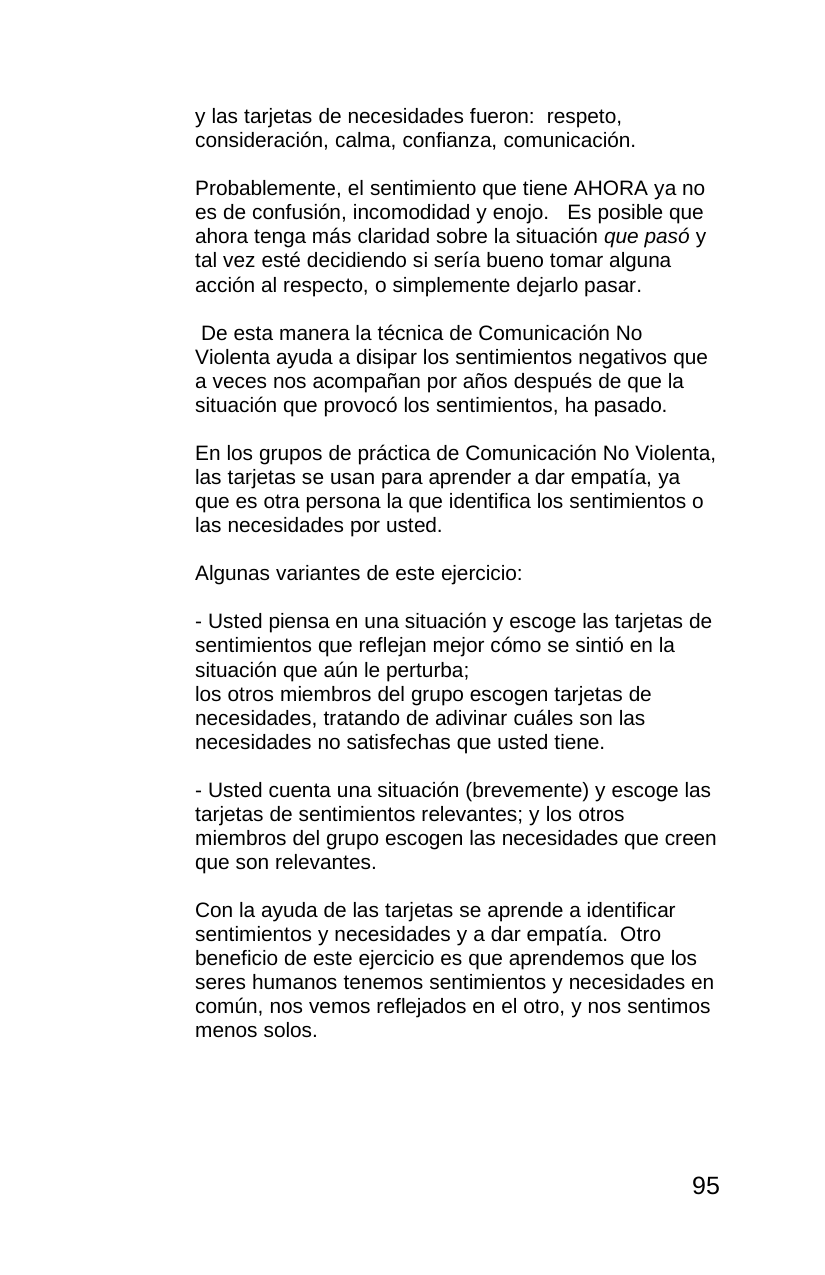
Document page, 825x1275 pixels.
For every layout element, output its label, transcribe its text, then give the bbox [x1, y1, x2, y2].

text los otros miembros del grupo escogen tarjetas de necesidades, tratando de adivinar cuáles son las necesidades no satisfechas que usted tiene. [195, 682, 720, 754]
text - Usted cuenta una situación (brevemente) y escoge las tarjetas de sentimientos relevantes; y los otros miembros del grupo escogen las necesidades que creen que son relevantes. [195, 778, 720, 874]
text Probablemente, el sentimiento que tiene AHORA ya no es de confusión, incomodidad y enojo. Es posible que ahora tenga más claridad sobre la situación que pasó y tal vez esté decidiendo si sería bueno tomar alguna acción al respecto, o simplemente dejarlo pasar. [195, 176, 720, 297]
text En los grupos de práctica de Comunicación No Violenta, las tarjetas se usan para aprender a dar empatía, ya que es otra persona la que identifica los sentimientos o las necesidades por usted. [195, 441, 720, 537]
text y las tarjetas de necesidades fueron: respeto, consideración, calma, confianza, comunicación. [195, 104, 720, 152]
text Algunas variantes de este ejercicio: [195, 561, 720, 585]
text De esta manera la técnica de Comunicación No Violenta ayuda a disipar los sentimientos negativos que a veces nos acompañan por años después de que la situación que provocó los sentimientos, ha pasado. [195, 321, 720, 417]
text - Usted piensa en una situación y escoge las tarjetas de sentimientos que reflejan mejor cómo se sintió en la situación que aún le perturba; [195, 609, 720, 682]
text Con la ayuda de las tarjetas se aprende a identificar sentimientos y necesidades y a dar empatía. Otro beneficio de este ejercicio es que aprendemos que los seres humanos tenemos sentimientos y necesidades en común, nos vemos reflejados en el otro, y nos sentimos menos solos. [195, 898, 720, 1042]
